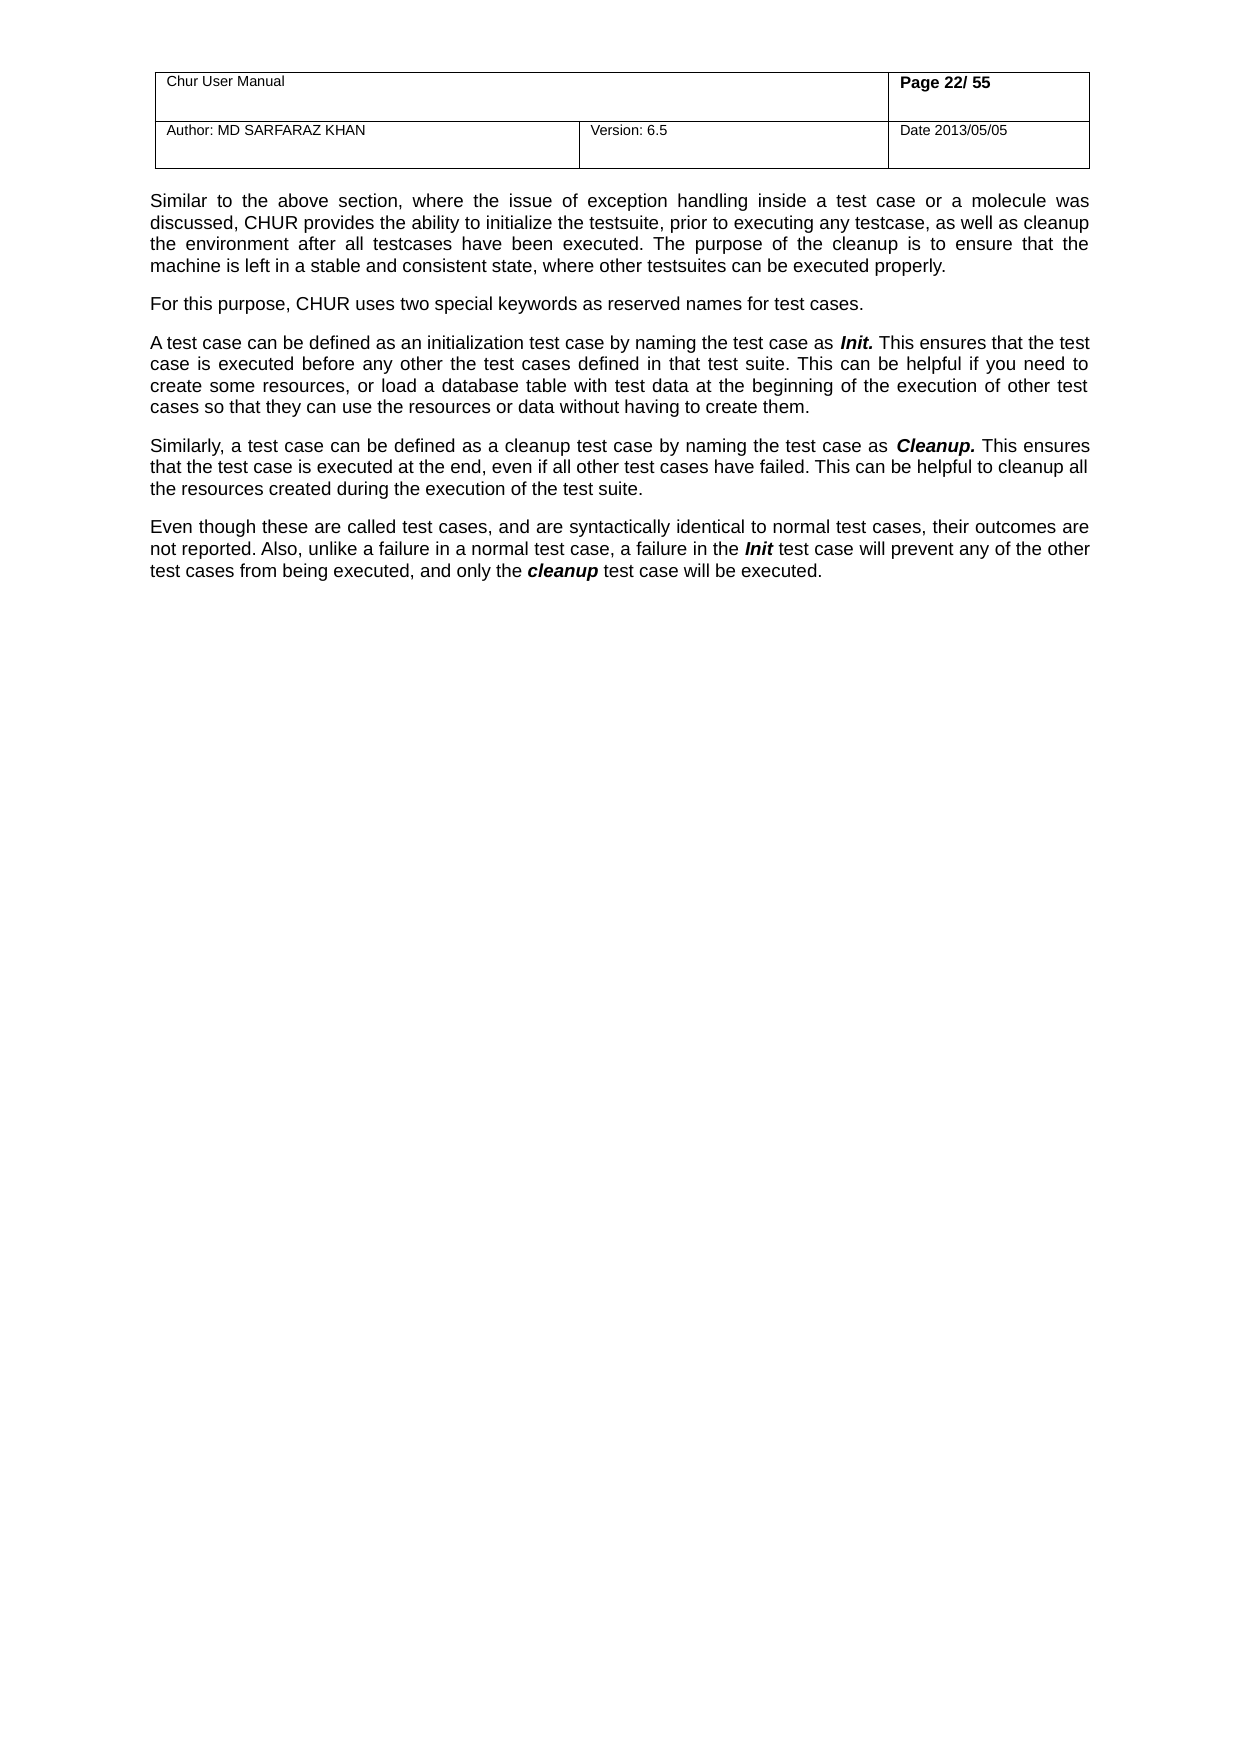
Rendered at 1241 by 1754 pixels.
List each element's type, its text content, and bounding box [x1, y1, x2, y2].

text A test case can be defined as an initialization test case by naming the test case as Init. This ensures that the test case is executed before any other the test cases defined in that test suite. This can be helpful if you need to create some resources, or load a database table with test data at the beginning of the execution of other test cases so that they can use the resources or data without having to create them. [150, 332, 1090, 418]
text For this purpose, CHUR uses two special keywords as reserved names for test cases. [150, 293, 1090, 315]
text Similar to the above section, where the issue of exception handling inside a test case or a molecule was discussed, CHUR provides the ability to initialize the testsuite, prior to executing any testcase, as well as cleanup the environment after all testcases have been executed. The purpose of the cleanup is to ensure that the machine is left in a stable and consistent state, where other testsuites can be executed properly. [150, 190, 1090, 276]
text Even though these are called test cases, and are syntactically identical to normal test cases, their outcomes are not reported. Also, unlike a failure in a normal test case, a failure in the Init test case will prevent any of the other test cases from being executed, and only the cleanup test case will be executed. [150, 516, 1090, 581]
text Similarly, a test case can be defined as a cleanup test case by naming the test case as Cleanup. This ensures that the test case is executed at the end, even if all other test cases have failed. This can be helpful to cleanup all the resources created during the execution of the test suite. [150, 435, 1090, 499]
